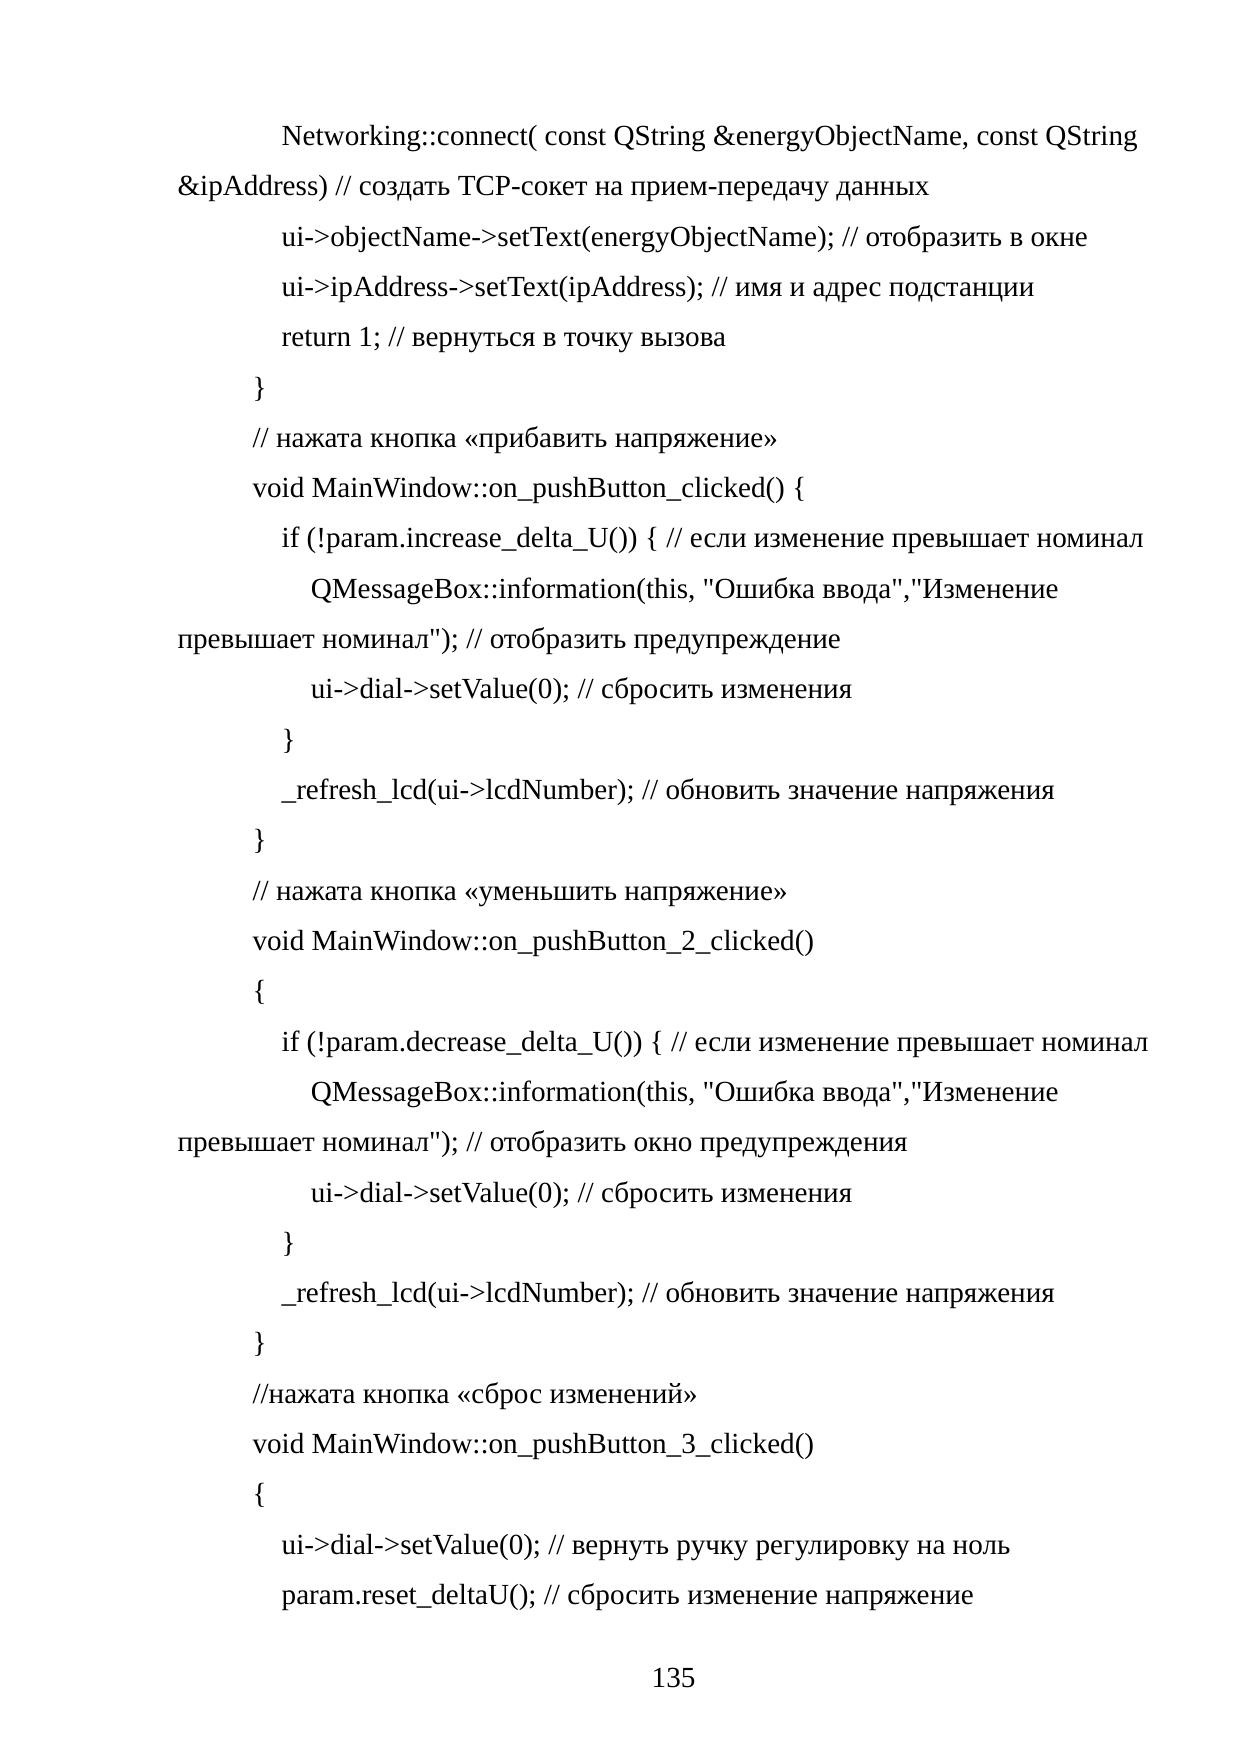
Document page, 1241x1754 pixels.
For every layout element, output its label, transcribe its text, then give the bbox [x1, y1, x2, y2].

text void MainWindow::on_pushButton_clicked() { [177, 470, 1169, 504]
text } [177, 722, 1169, 755]
text ui->dial->setValue(0); // сбросить изменения [177, 672, 1169, 705]
text ui->dial->setValue(0); // вернуть ручку регулировку на ноль [177, 1527, 1169, 1560]
text ui->objectName->setText(energyObjectName); // отобразить в окне [177, 219, 1169, 252]
text } [177, 1326, 1169, 1359]
text { [177, 1477, 1169, 1510]
text } [177, 822, 1169, 856]
text ui->dial->setValue(0); // сбросить изменения [177, 1175, 1169, 1208]
text } [177, 370, 1169, 403]
text Networking::connect( const QString &energyObjectName, const QString &ipAddress) // создать TCP-сокет на прием-передачу данных [177, 118, 1169, 202]
text void MainWindow::on_pushButton_3_clicked() [177, 1426, 1169, 1460]
text if (!param.increase_delta_U()) { // если изменение превышает номинал [177, 521, 1169, 554]
text { [177, 973, 1169, 1007]
text // нажата кнопка «прибавить напряжение» [177, 420, 1169, 453]
text QMessageBox::information(this, "Ошибка ввода","Изменение превышает номинал"); // отобразить окно предупреждения [177, 1074, 1169, 1158]
text return 1; // вернуться в точку вызова [177, 319, 1169, 353]
text // нажата кнопка «уменьшить напряжение» [177, 873, 1169, 906]
text QMessageBox::information(this, "Ошибка ввода","Изменение превышает номинал"); // отобразить предупреждение [177, 571, 1169, 655]
text _refresh_lcd(ui->lcdNumber); // обновить значение напряжения [177, 1275, 1169, 1309]
text if (!param.decrease_delta_U()) { // если изменение превышает номинал [177, 1024, 1169, 1057]
text ui->ipAddress->setText(ipAddress); // имя и адрес подстанции [177, 269, 1169, 303]
text void MainWindow::on_pushButton_2_clicked() [177, 923, 1169, 957]
text param.reset_deltaU(); // сбросить изменение напряжение [177, 1577, 1169, 1611]
text _refresh_lcd(ui->lcdNumber); // обновить значение напряжения [177, 772, 1169, 806]
text } [177, 1225, 1169, 1258]
text //нажата кнопка «сброс изменений» [177, 1376, 1169, 1409]
